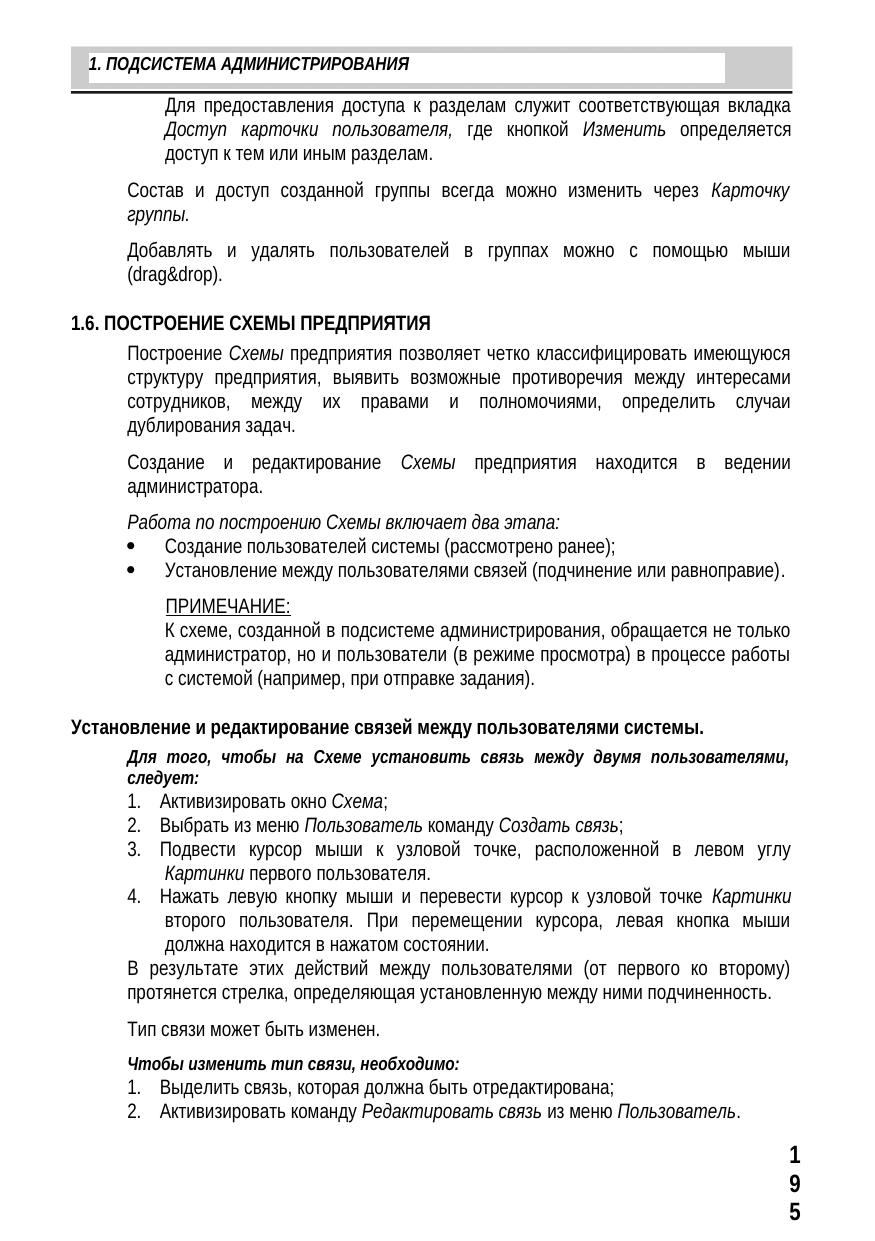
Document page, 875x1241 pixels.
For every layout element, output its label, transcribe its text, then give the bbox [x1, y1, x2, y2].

list Создание пользователей системы (рассмотрено ранее); [127, 534, 791, 558]
text Построение Схемы предприятия позволяет четко классифицировать имеющуюся структуру предприятия, выявить возможные противоречия между интересами сотрудников, между их правами и полномочиями, определить случаи дублирования задач. [127, 341, 791, 437]
list Активизировать окно Схема; [127, 789, 791, 813]
text Для предоставления доступа к разделам служит соответствующая вкладка Доступ карточки пользователя, где кнопкой Изменить определяется доступ к тем или иным разделам. [165, 94, 791, 165]
text К схеме, созданной в подсистеме администрирования, обращается не только администратор, но и пользователи (в режиме просмотра) в процессе работы с системой (например, при отправке задания). [164, 618, 791, 690]
subtitle 1.6. Построение Схемы предприятия [71, 311, 791, 335]
text Создание и редактирование Схемы предприятия находится в ведении администратора. [127, 450, 791, 498]
text Примечание: [165, 594, 791, 618]
list Нажать левую кнопку мыши и перевести курсор к узловой точке Картинки второго пользователя. При перемещении курсора, левая кнопка мыши должна находится в нажатом состоянии. [127, 884, 791, 956]
list Выбрать из меню Пользователь команду Создать связь; [127, 813, 791, 837]
text Чтобы изменить тип связи, необходимо: [127, 1053, 791, 1075]
list Активизировать команду Редактировать связь из меню Пользователь. [127, 1099, 791, 1123]
subtitle Установление и редактирование связей между пользователями системы. [71, 715, 791, 739]
list Выделить связь, которая должна быть отредактирована; [127, 1075, 791, 1099]
text Работа по построению Схемы включает два этапа: [127, 510, 791, 534]
text Тип связи может быть изменен. [127, 1017, 791, 1041]
list Установление между пользователями связей (подчинение или равноправие). [127, 558, 791, 582]
list Подвести курсор мыши к узловой точке, расположенной в левом углу Картинки первого пользователя. [127, 837, 791, 884]
text В результате этих действий между пользователями (от первого ко второму) протянется стрелка, определяющая установленную между ними подчиненность. [127, 956, 791, 1004]
text Состав и доступ созданной группы всегда можно изменить через Карточку группы. [127, 178, 791, 226]
text Добавлять и удалять пользователей в группах можно с помощью мыши (drag&drop). [127, 238, 791, 286]
text Для того, чтобы на Схеме установить связь между двумя пользователями, следует: [127, 746, 791, 789]
